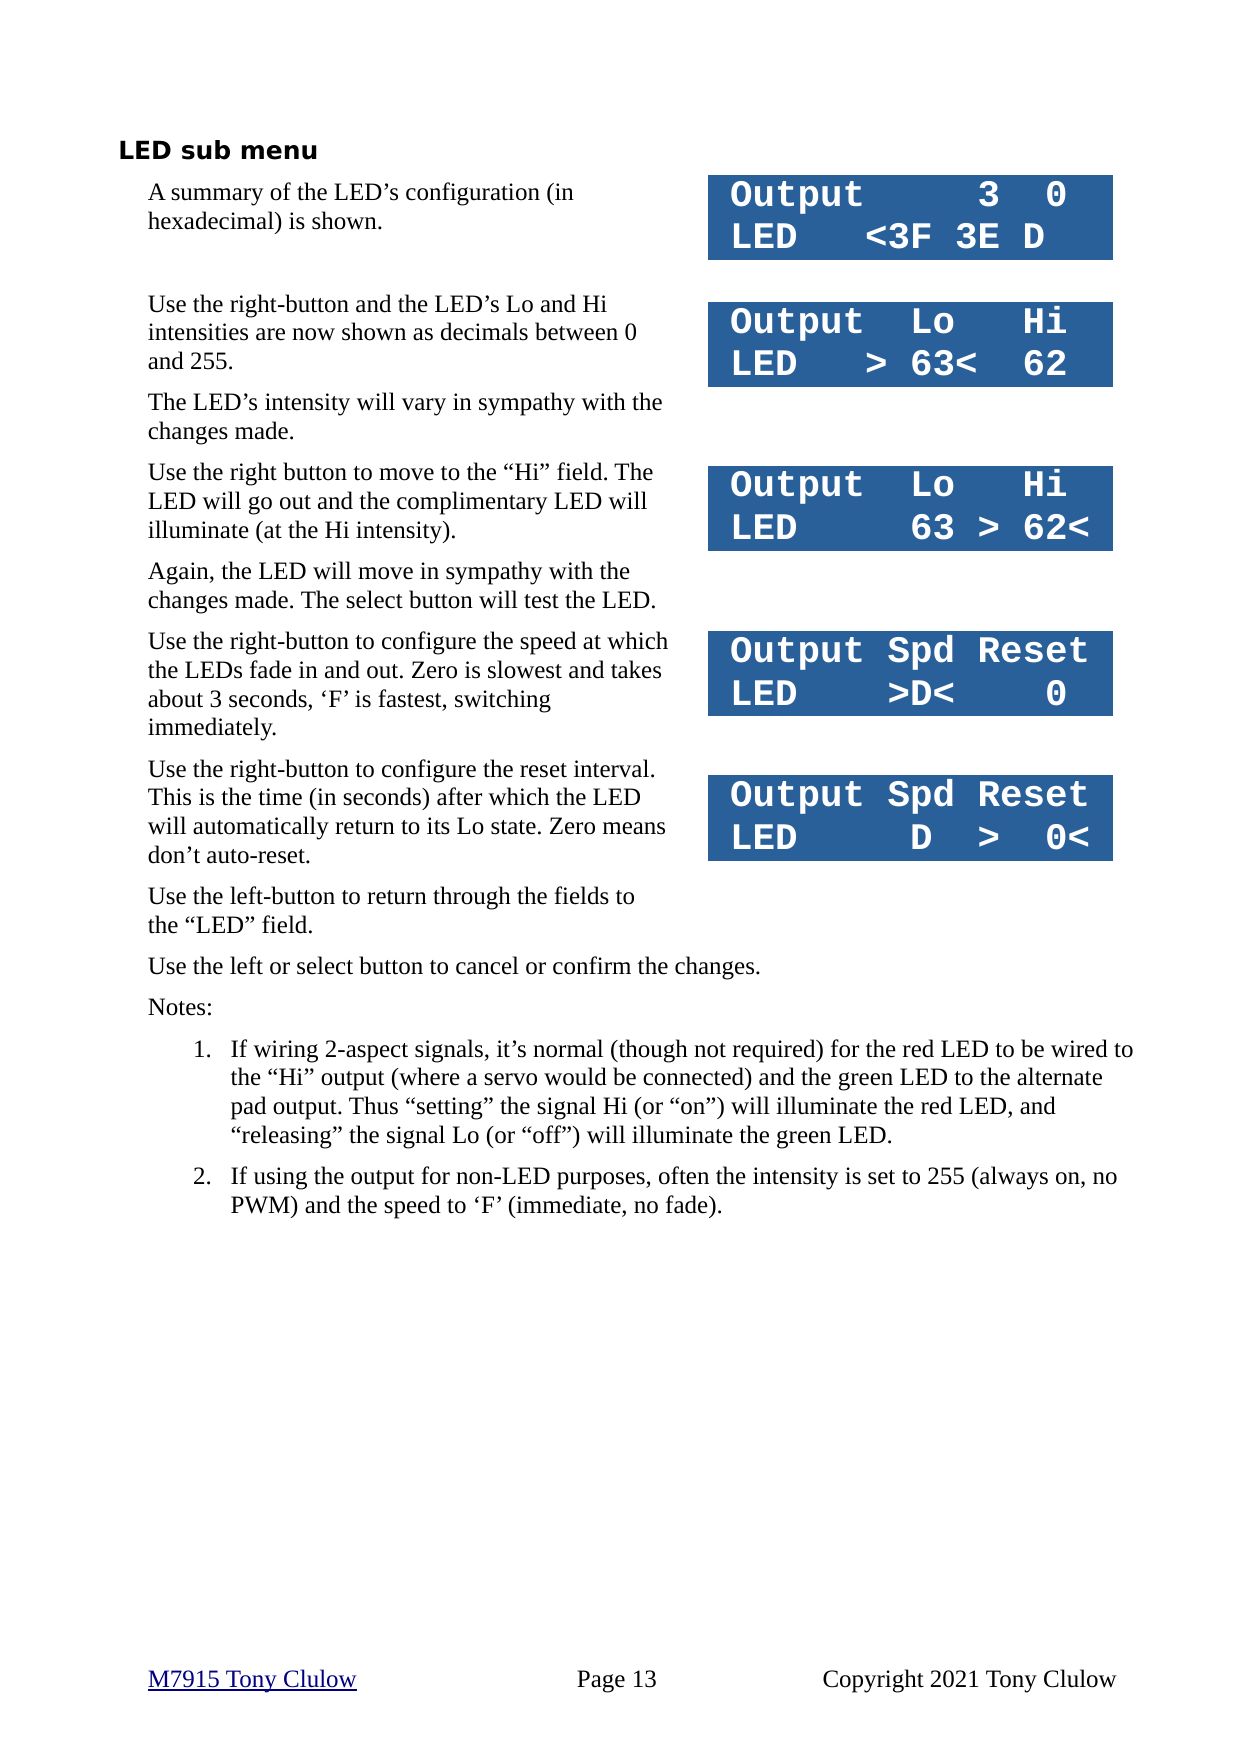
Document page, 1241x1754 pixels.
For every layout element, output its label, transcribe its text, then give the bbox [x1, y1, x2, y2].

text Use the right-button to configure the speed at which the LEDs fade in and out. Zero is slowest and takes about 3 seconds, ‘F’ is fastest, switching immediately. [148, 626, 1134, 741]
text The LED’s intensity will vary in sympathy with the changes made. [148, 387, 1134, 445]
text Use the right-button to configure the reset interval. This is the time (in seconds) after which the LED will automatically return to its Lo state. Zero means don’t auto-reset. [148, 754, 1134, 869]
list If wiring 2-aspect signals, it’s normal (though not required) for the red LED to be wired to the “Hi” output (where a servo would be connected) and the green LED to the alternate pad output. Thus “setting” the signal Hi (or “on”) will illuminate the red LED, and “releasing” the signal Lo (or “off”) will illuminate the green LED. [193, 1034, 1134, 1149]
text Notes: [148, 992, 1134, 1021]
text Use the right button to move to the “Hi” field. The LED will go out and the complimentary LED will illuminate (at the Hi intensity). [148, 457, 1134, 544]
text Use the right-button and the LED’s Lo and Hi intensities are now shown as decimals between 0 and 255. [148, 289, 1134, 375]
list If using the output for non-LED purposes, often the intensity is set to 255 (always on, no PWM) and the speed to ‘F’ (immediate, no fade). [193, 1161, 1134, 1219]
subtitle LED sub menu [118, 136, 1134, 165]
text A summary of the LED’s configuration (in hexadecimal) is shown. [148, 177, 1134, 235]
text Use the left-button to return through the fields to the “LED” field. [148, 881, 1134, 939]
text Use the left or select button to cancel or confirm the changes. [148, 951, 1134, 980]
text Again, the LED will move in sympathy with the changes made. The select button will test the LED. [148, 556, 1134, 614]
